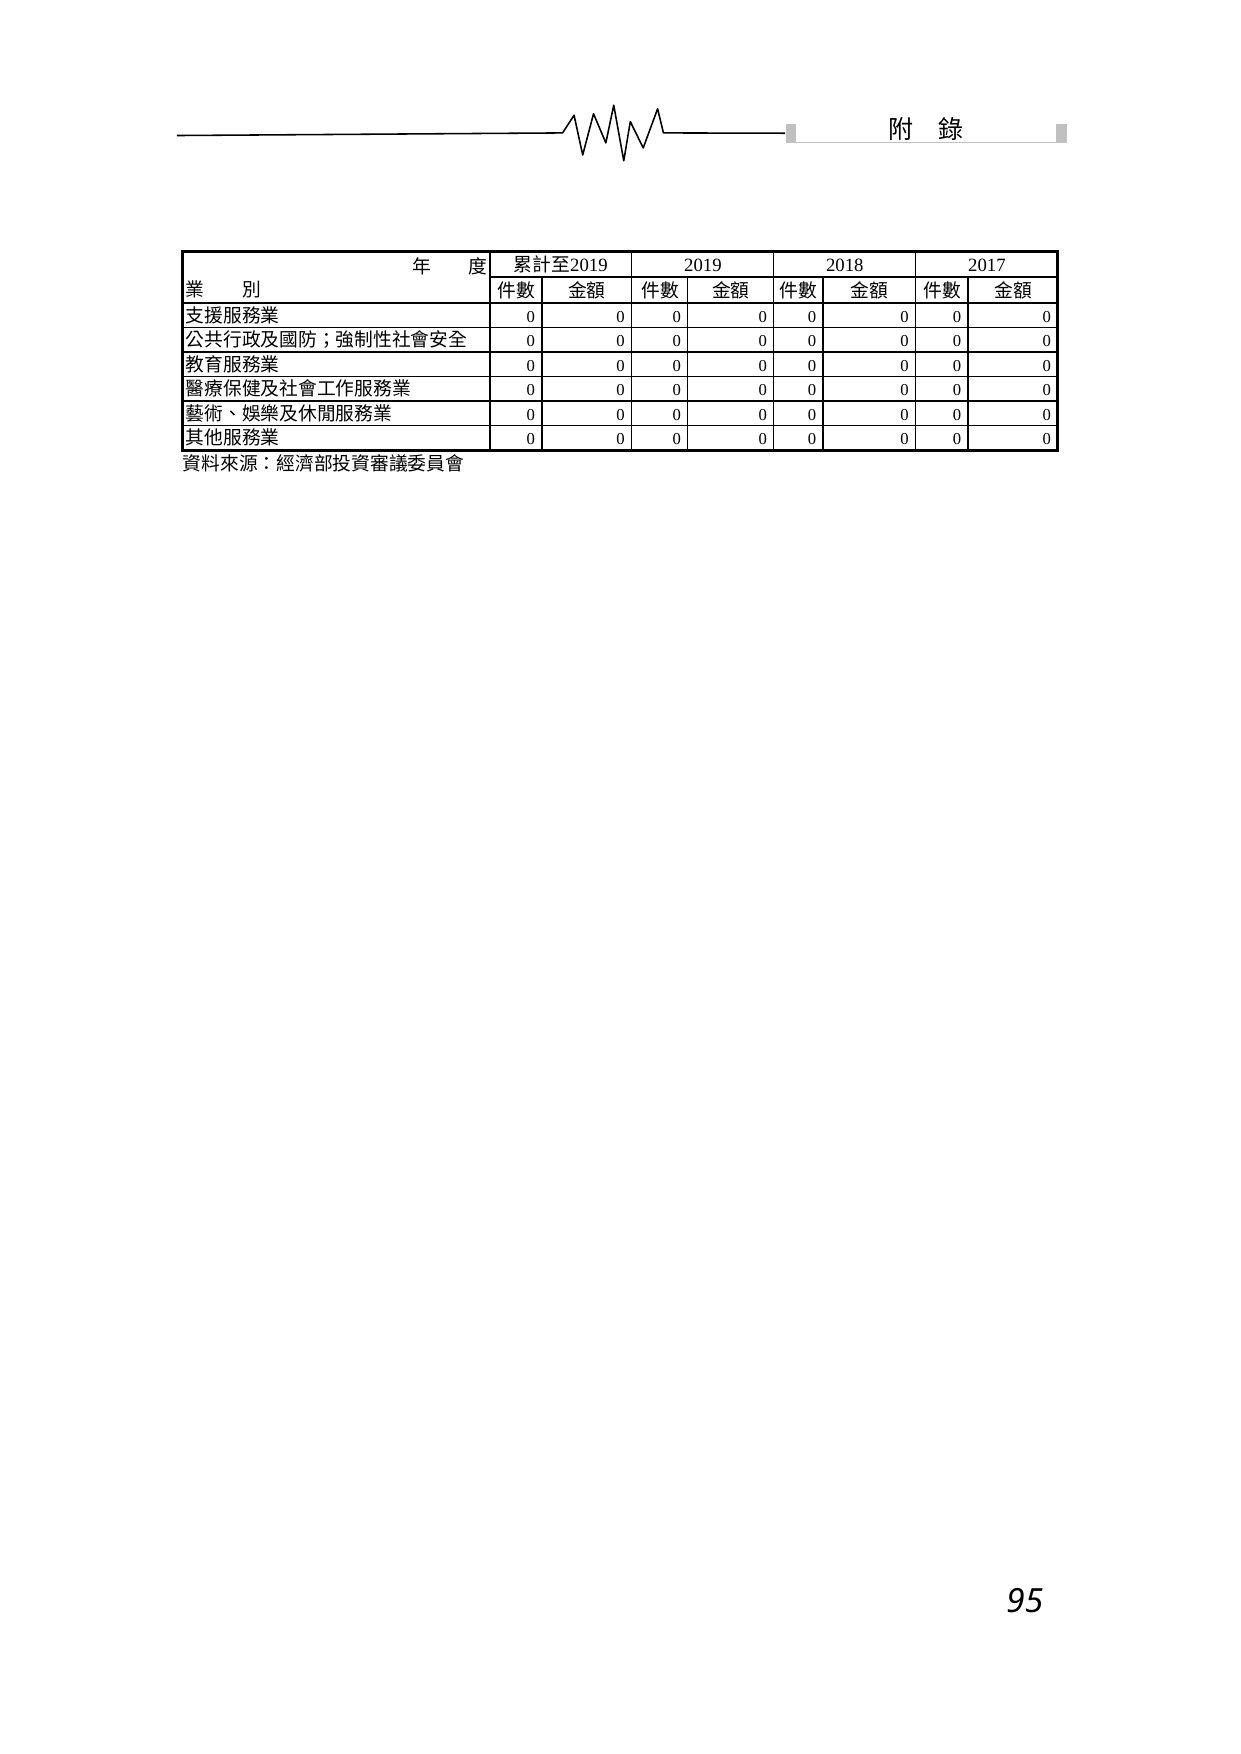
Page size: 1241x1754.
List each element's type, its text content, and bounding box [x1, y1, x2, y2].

table_cell 0 [824, 377, 915, 400]
table_cell 0 [824, 402, 915, 425]
table_cell 藝術、娛樂及休閒服務業 [184, 402, 489, 425]
table_cell 0 [969, 402, 1056, 425]
table_cell 0 [543, 328, 631, 351]
table_cell 0 [688, 304, 773, 327]
table_cell 0 [632, 304, 687, 327]
table_cell 0 [491, 328, 541, 351]
table_cell 金額 [688, 278, 773, 302]
table_cell 0 [916, 426, 967, 449]
table_cell 0 [688, 377, 773, 400]
table_cell 支援服務業 [184, 304, 489, 327]
table_cell 金額 [543, 278, 631, 302]
table_cell 0 [491, 304, 541, 327]
table_cell 0 [543, 402, 631, 425]
table_cell 0 [632, 426, 687, 449]
table_cell 件數 [491, 278, 541, 302]
table_cell 其他服務業 [184, 426, 489, 449]
table_cell 0 [824, 328, 915, 351]
table_cell 0 [969, 328, 1056, 351]
table_cell 件數 [632, 278, 687, 302]
table_cell 0 [688, 426, 773, 449]
table_cell 金額 [969, 278, 1056, 302]
table_cell 0 [774, 377, 822, 400]
table_cell 0 [969, 426, 1056, 449]
table_cell 0 [969, 304, 1056, 327]
table_cell 0 [774, 304, 822, 327]
table_cell 0 [632, 353, 687, 376]
table_cell 醫療保健及社會工作服務業 [184, 377, 489, 400]
table_cell 0 [969, 377, 1056, 400]
table_cell 件數 [916, 278, 967, 302]
table_cell 0 [916, 304, 967, 327]
table_cell 0 [824, 426, 915, 449]
text 資料來源：經濟部投資審議委員會 [183, 452, 1058, 475]
table_cell 0 [688, 328, 773, 351]
table_cell 0 [632, 328, 687, 351]
table_cell 0 [543, 353, 631, 376]
table_cell 0 [824, 304, 915, 327]
table_cell 件數 [774, 278, 822, 302]
table_cell 0 [774, 328, 822, 351]
table_header 累計至2019 [491, 253, 631, 276]
table_header 年 度 業 別 [184, 253, 489, 302]
table_cell 金額 [824, 278, 915, 302]
table_cell 0 [491, 402, 541, 425]
table_cell 0 [632, 377, 687, 400]
table_header 2019 [632, 253, 773, 276]
table_cell 0 [543, 377, 631, 400]
table_cell 0 [774, 353, 822, 376]
table_cell 0 [543, 426, 631, 449]
table_cell 0 [774, 402, 822, 425]
table_cell 0 [916, 377, 967, 400]
table_cell 0 [824, 353, 915, 376]
table_cell 0 [491, 377, 541, 400]
table_cell 0 [491, 426, 541, 449]
table_header 2018 [774, 253, 915, 276]
table_cell 0 [632, 402, 687, 425]
table_cell 教育服務業 [184, 353, 489, 376]
table_cell 0 [916, 328, 967, 351]
table_cell 0 [688, 402, 773, 425]
table_cell 0 [688, 353, 773, 376]
table_cell 0 [774, 426, 822, 449]
table_cell 0 [969, 353, 1056, 376]
table_cell 公共行政及國防；強制性社會安全 [184, 328, 489, 351]
table_cell 0 [916, 402, 967, 425]
table_cell 0 [491, 353, 541, 376]
table_cell 0 [543, 304, 631, 327]
table_cell 0 [916, 353, 967, 376]
table_header 2017 [916, 253, 1056, 276]
